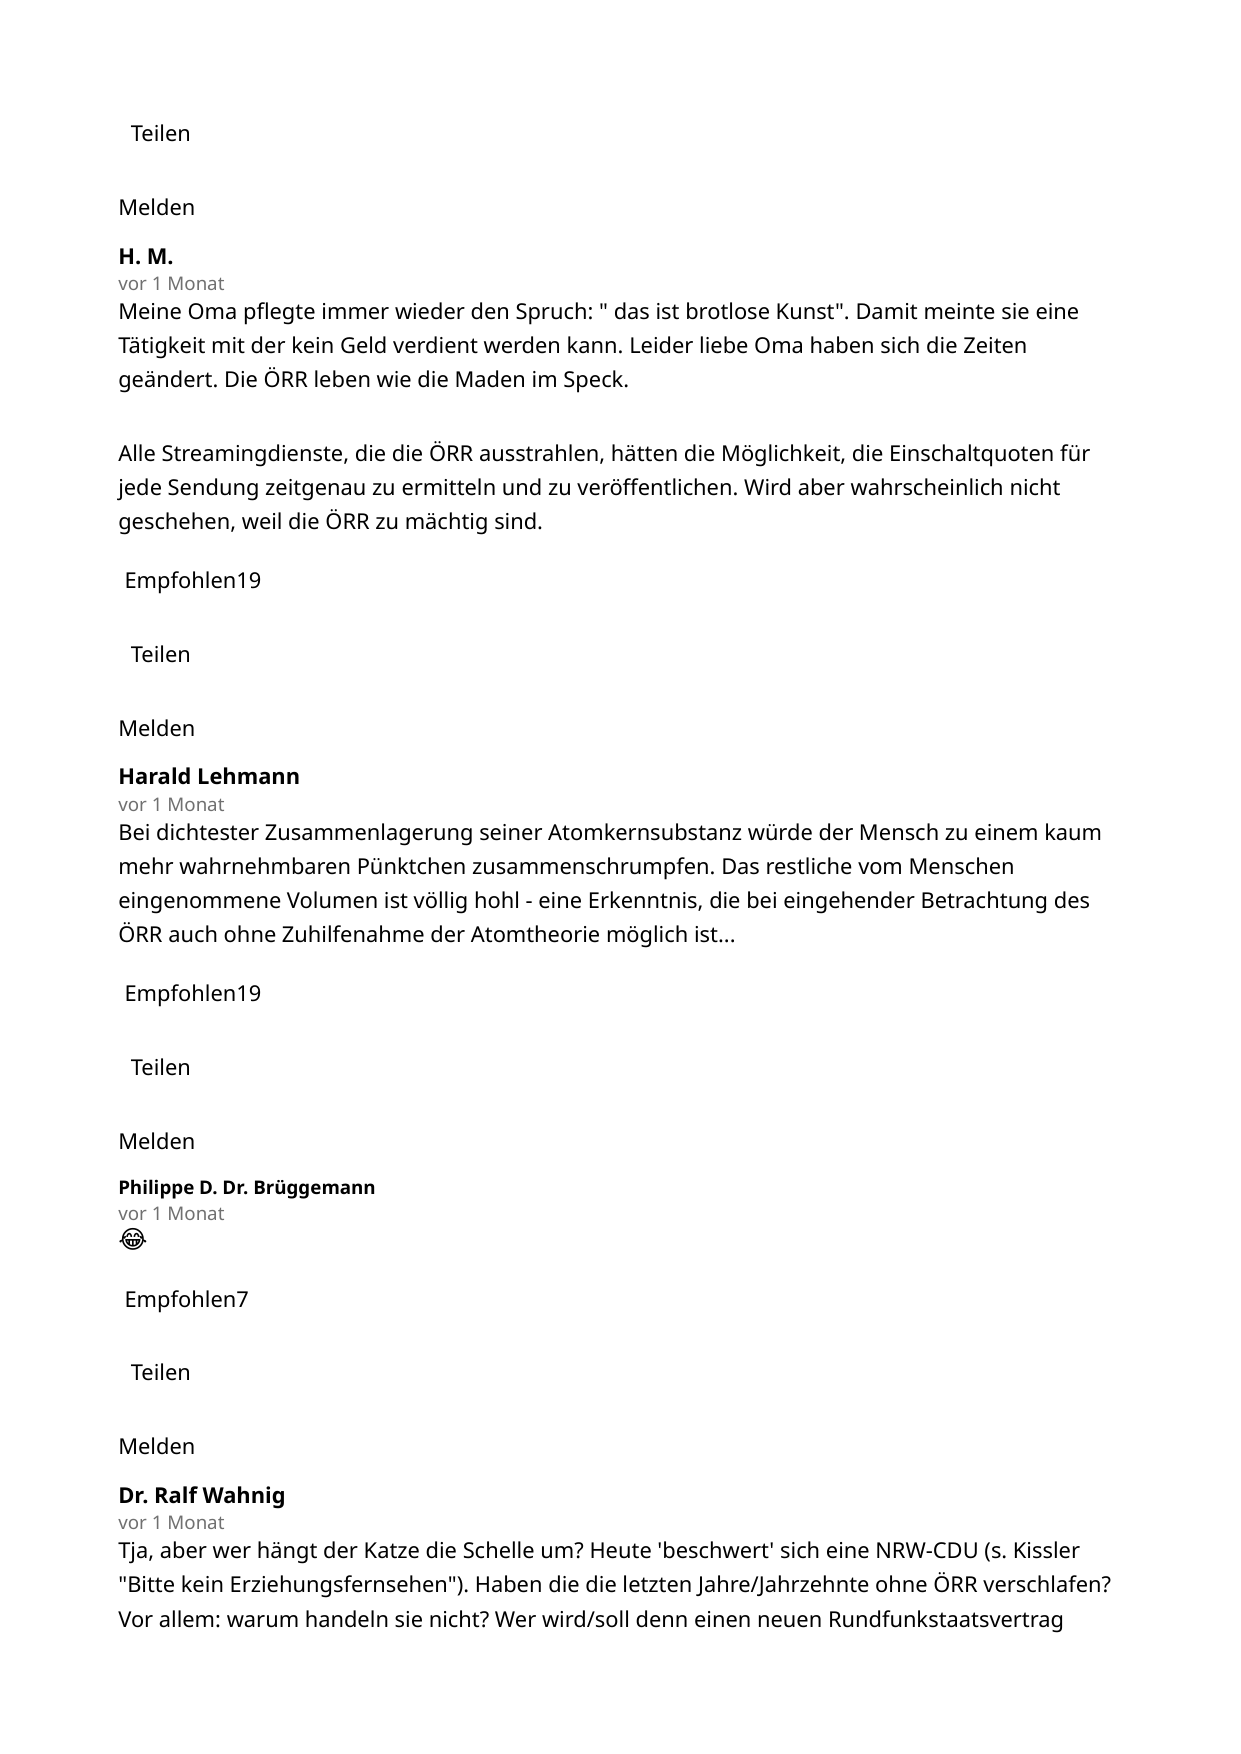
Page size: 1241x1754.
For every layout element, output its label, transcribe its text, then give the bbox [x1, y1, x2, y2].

text Teilen [131, 1052, 1122, 1082]
text Melden [118, 713, 1122, 742]
text Melden [118, 192, 1122, 222]
text Empfohlen19 [124, 978, 1122, 1008]
text Melden [118, 1126, 1122, 1156]
text vor 1 Monat [118, 791, 1122, 817]
text Philippe D. Dr. Brüggemann [118, 1174, 1109, 1200]
text Meine Oma pflegte immer wieder den Spruch: " das ist brotlose Kunst". Damit meinte sie eine Tätigkeit mit der kein Geld verdient werden kann. Leider liebe Oma haben sich die Zeiten geändert. Die ÖRR leben wie die Maden im Speck. [118, 296, 1122, 394]
text Harald Lehmann [118, 761, 1109, 791]
text Empfohlen19 [124, 565, 1122, 595]
text Teilen [131, 118, 1122, 148]
text Teilen [131, 639, 1122, 669]
text Dr. Ralf Wahnig [118, 1480, 1109, 1510]
text 🤣😂 [118, 1226, 1122, 1254]
text H. M. [118, 241, 1109, 270]
text Teilen [131, 1357, 1122, 1387]
text Empfohlen7 [124, 1284, 1122, 1313]
text Melden [118, 1431, 1122, 1461]
text vor 1 Monat [118, 1200, 1122, 1226]
text Bei dichtester Zusammenlagerung seiner Atomkernsubstanz würde der Mensch zu einem kaum mehr wahrnehmbaren Pünktchen zusammenschrumpfen. Das restliche vom Menschen eingenommene Volumen ist völlig hohl - eine Erkenntnis, die bei eingehender Betrachtung des ÖRR auch ohne Zuhilfenahme der Atomtheorie möglich ist... [118, 817, 1122, 949]
text Alle Streamingdienste, die die ÖRR ausstrahlen, hätten die Möglichkeit, die Einschaltquoten für jede Sendung zeitgenau zu ermitteln und zu veröffentlichen. Wird aber wahrscheinlich nicht geschehen, weil die ÖRR zu mächtig sind. [118, 438, 1122, 536]
text Tja, aber wer hängt der Katze die Schelle um? Heute 'beschwert' sich eine NRW-CDU (s. Kissler "Bitte kein Erziehungsfernsehen"). Haben die die letzten Jahre/Jahrzehnte ohne ÖRR verschlafen? Vor allem: warum handeln sie nicht? Wer wird/soll denn einen neuen Rundfunkstaatsvertrag [118, 1535, 1122, 1633]
text vor 1 Monat [118, 1510, 1122, 1535]
text vor 1 Monat [118, 270, 1122, 296]
